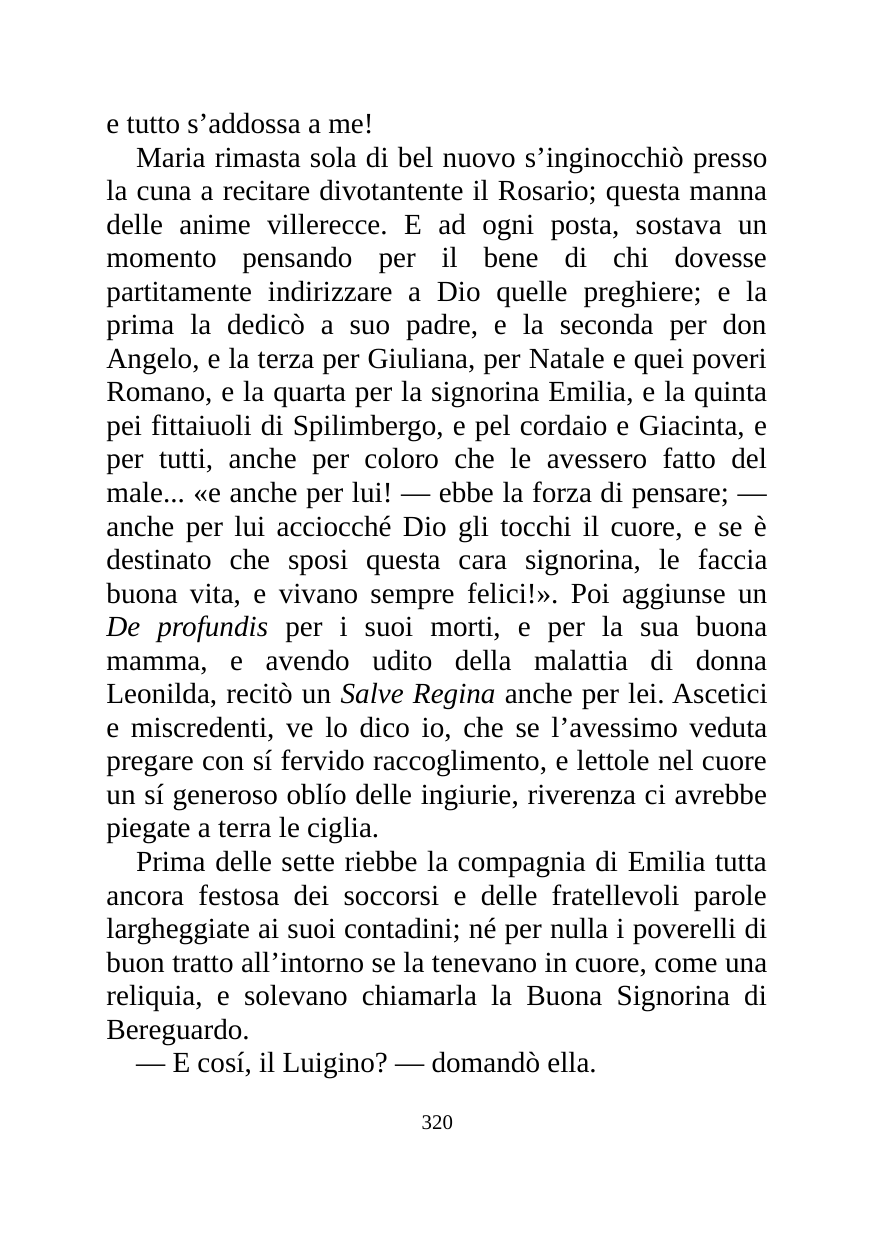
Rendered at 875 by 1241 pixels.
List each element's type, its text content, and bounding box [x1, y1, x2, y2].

text e tutto s’addossa a me! [106, 106, 768, 140]
text Prima delle sette riebbe la compagnia di Emilia tutta ancora festosa dei soccorsi e delle fratellevoli parole largheggiate ai suoi contadini; né per nulla i poverelli di buon tratto all’intorno se la tenevano in cuore, come una reliquia, e solevano chiamarla la Buona Signorina di Bereguardo. [106, 844, 768, 1045]
text — E cosí, il Luigino? — domandò ella. [106, 1045, 768, 1079]
text Maria rimasta sola di bel nuovo s’inginocchiò presso la cuna a recitare divotantente il Rosario; questa manna delle anime villerecce. E ad ogni posta, sostava un momento pensando per il bene di chi dovesse partitamente indirizzare a Dio quelle preghiere; e la prima la dedicò a suo padre, e la seconda per don Angelo, e la terza per Giuliana, per Natale e quei poveri Romano, e la quarta per la signorina Emilia, e la quinta pei fittaiuoli di Spilimbergo, e pel cordaio e Giacinta, e per tutti, anche per coloro che le avessero fatto del male... «e anche per lui! — ebbe la forza di pensare; — anche per lui acciocché Dio gli tocchi il cuore, e se è destinato che sposi questa cara signorina, le faccia buona vita, e vivano sempre felici!». Poi aggiunse un De profundis per i suoi morti, e per la sua buona mamma, e avendo udito della malattia di donna Leonilda, recitò un Salve Regina anche per lei. Ascetici e miscredenti, ve lo dico io, che se l’avessimo veduta pregare con sí fervido raccoglimento, e lettole nel cuore un sí generoso oblío delle ingiurie, riverenza ci avrebbe piegate a terra le ciglia. [106, 140, 768, 844]
